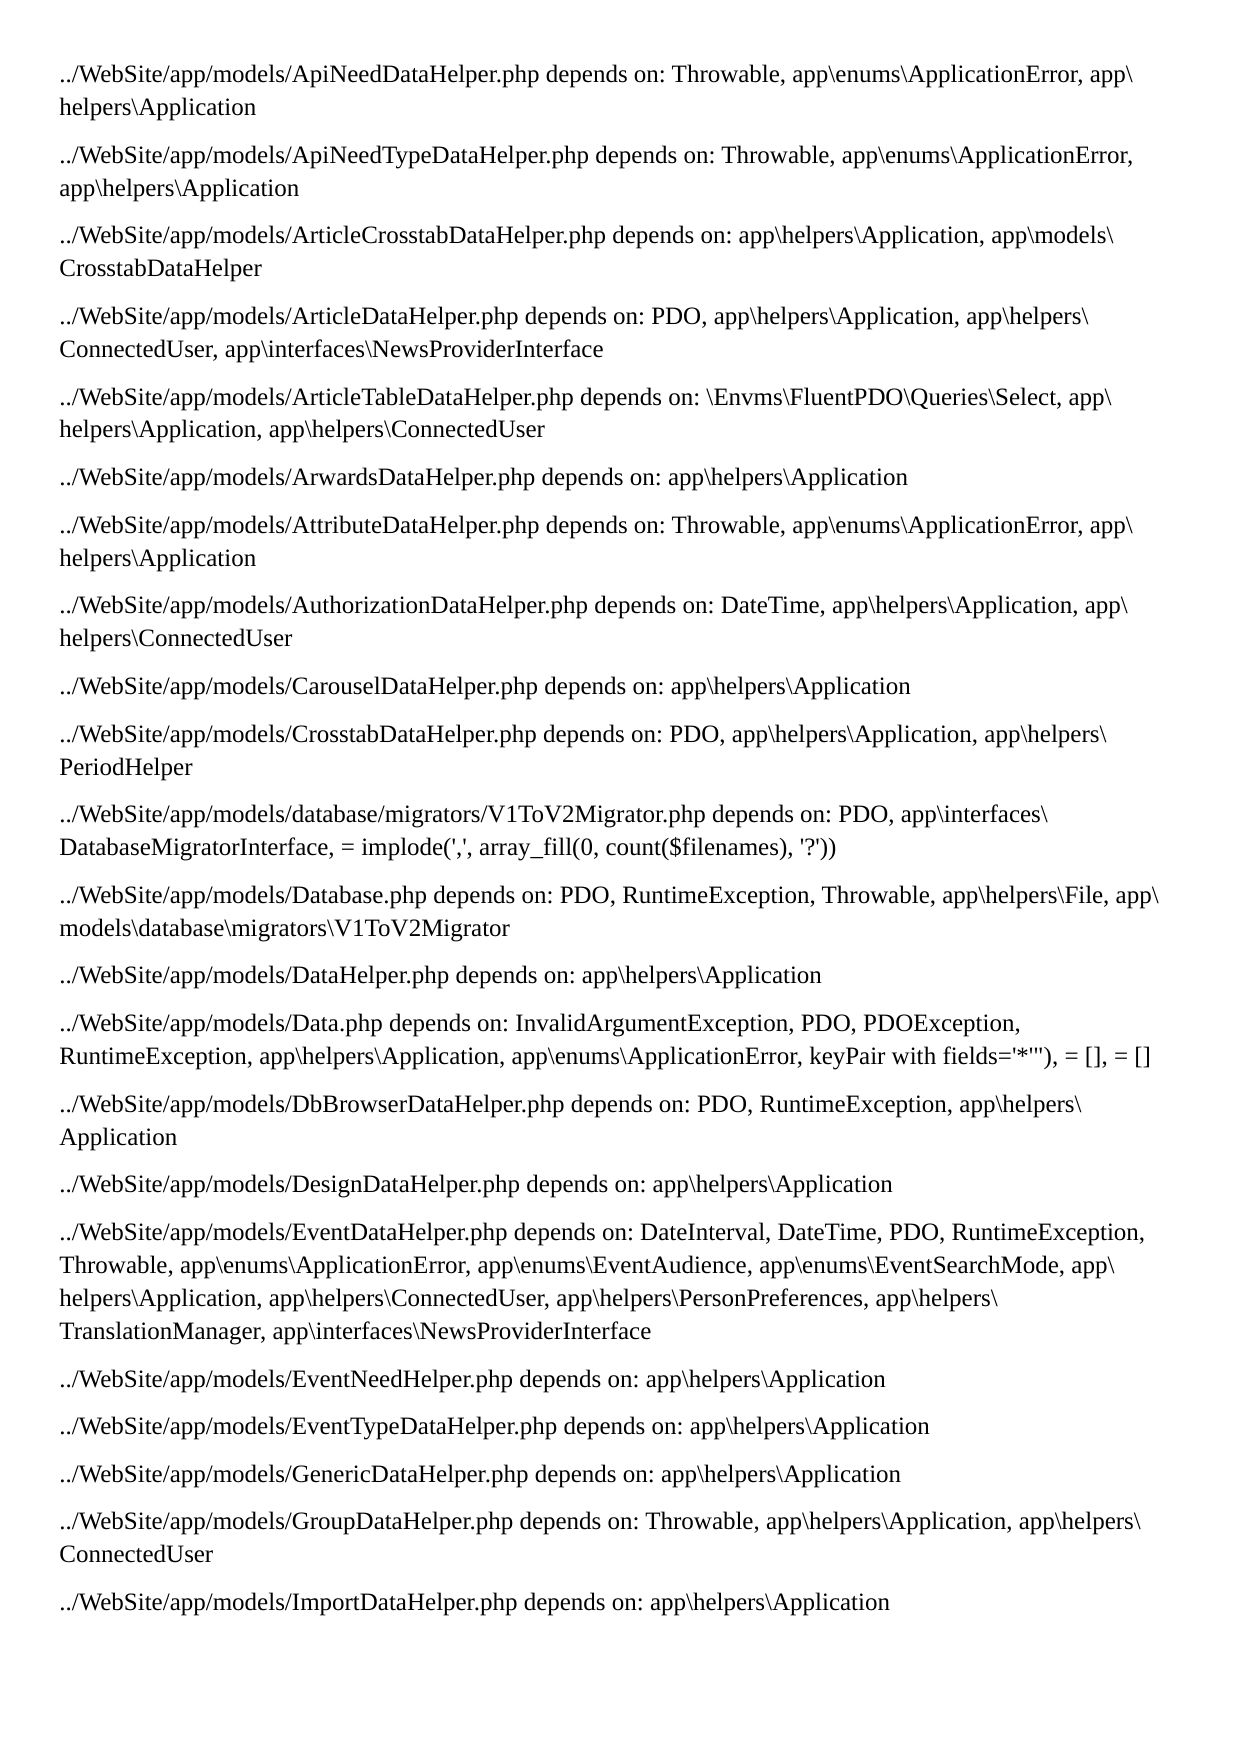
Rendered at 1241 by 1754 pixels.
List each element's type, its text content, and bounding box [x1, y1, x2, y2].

text ../WebSite/app/models/Database.php depends on: PDO, RuntimeException, Throwable, app\helpers\File, app\models\database\migrators\V1ToV2Migrator [59, 880, 1181, 942]
text ../WebSite/app/models/ApiNeedTypeDataHelper.php depends on: Throwable, app\enums\ApplicationError, app\helpers\Application [59, 140, 1181, 201]
text ../WebSite/app/models/EventNeedHelper.php depends on: app\helpers\Application [59, 1364, 1181, 1392]
text ../WebSite/app/models/DesignDataHelper.php depends on: app\helpers\Application [59, 1169, 1181, 1198]
text ../WebSite/app/models/EventTypeDataHelper.php depends on: app\helpers\Application [59, 1411, 1181, 1440]
text ../WebSite/app/models/GroupDataHelper.php depends on: Throwable, app\helpers\Application, app\helpers\ConnectedUser [59, 1506, 1181, 1568]
text ../WebSite/app/models/CarouselDataHelper.php depends on: app\helpers\Application [59, 671, 1181, 700]
text ../WebSite/app/models/AttributeDataHelper.php depends on: Throwable, app\enums\ApplicationError, app\helpers\Application [59, 510, 1181, 572]
text ../WebSite/app/models/GenericDataHelper.php depends on: app\helpers\Application [59, 1459, 1181, 1488]
text ../WebSite/app/models/DbBrowserDataHelper.php depends on: PDO, RuntimeException, app\helpers\Application [59, 1089, 1181, 1151]
text ../WebSite/app/models/ApiNeedDataHelper.php depends on: Throwable, app\enums\ApplicationError, app\helpers\Application [59, 59, 1181, 121]
text ../WebSite/app/models/ArticleDataHelper.php depends on: PDO, app\helpers\Application, app\helpers\ConnectedUser, app\interfaces\NewsProviderInterface [59, 301, 1181, 363]
text ../WebSite/app/models/ArticleCrosstabDataHelper.php depends on: app\helpers\Application, app\models\CrosstabDataHelper [59, 220, 1181, 282]
text ../WebSite/app/models/DataHelper.php depends on: app\helpers\Application [59, 961, 1181, 989]
text ../WebSite/app/models/ArticleTableDataHelper.php depends on: \Envms\FluentPDO\Queries\Select, app\helpers\Application, app\helpers\ConnectedUser [59, 382, 1181, 443]
text ../WebSite/app/models/Data.php depends on: InvalidArgumentException, PDO, PDOException, RuntimeException, app\helpers\Application, app\enums\ApplicationError, keyPair with fields='*'"), = [], = [] [59, 1008, 1181, 1070]
text ../WebSite/app/models/ImportDataHelper.php depends on: app\helpers\Application [59, 1587, 1181, 1616]
text ../WebSite/app/models/EventDataHelper.php depends on: DateInterval, DateTime, PDO, RuntimeException, Throwable, app\enums\ApplicationError, app\enums\EventAudience, app\enums\EventSearchMode, app\helpers\Application, app\helpers\ConnectedUser, app\helpers\PersonPreferences, app\helpers\TranslationManager, app\interfaces\NewsProviderInterface [59, 1217, 1181, 1345]
text ../WebSite/app/models/AuthorizationDataHelper.php depends on: DateTime, app\helpers\Application, app\helpers\ConnectedUser [59, 590, 1181, 652]
text ../WebSite/app/models/CrosstabDataHelper.php depends on: PDO, app\helpers\Application, app\helpers\PeriodHelper [59, 719, 1181, 780]
text ../WebSite/app/models/ArwardsDataHelper.php depends on: app\helpers\Application [59, 462, 1181, 491]
text ../WebSite/app/models/database/migrators/V1ToV2Migrator.php depends on: PDO, app\interfaces\DatabaseMigratorInterface, = implode(',', array_fill(0, count($filenames), '?')) [59, 799, 1181, 861]
